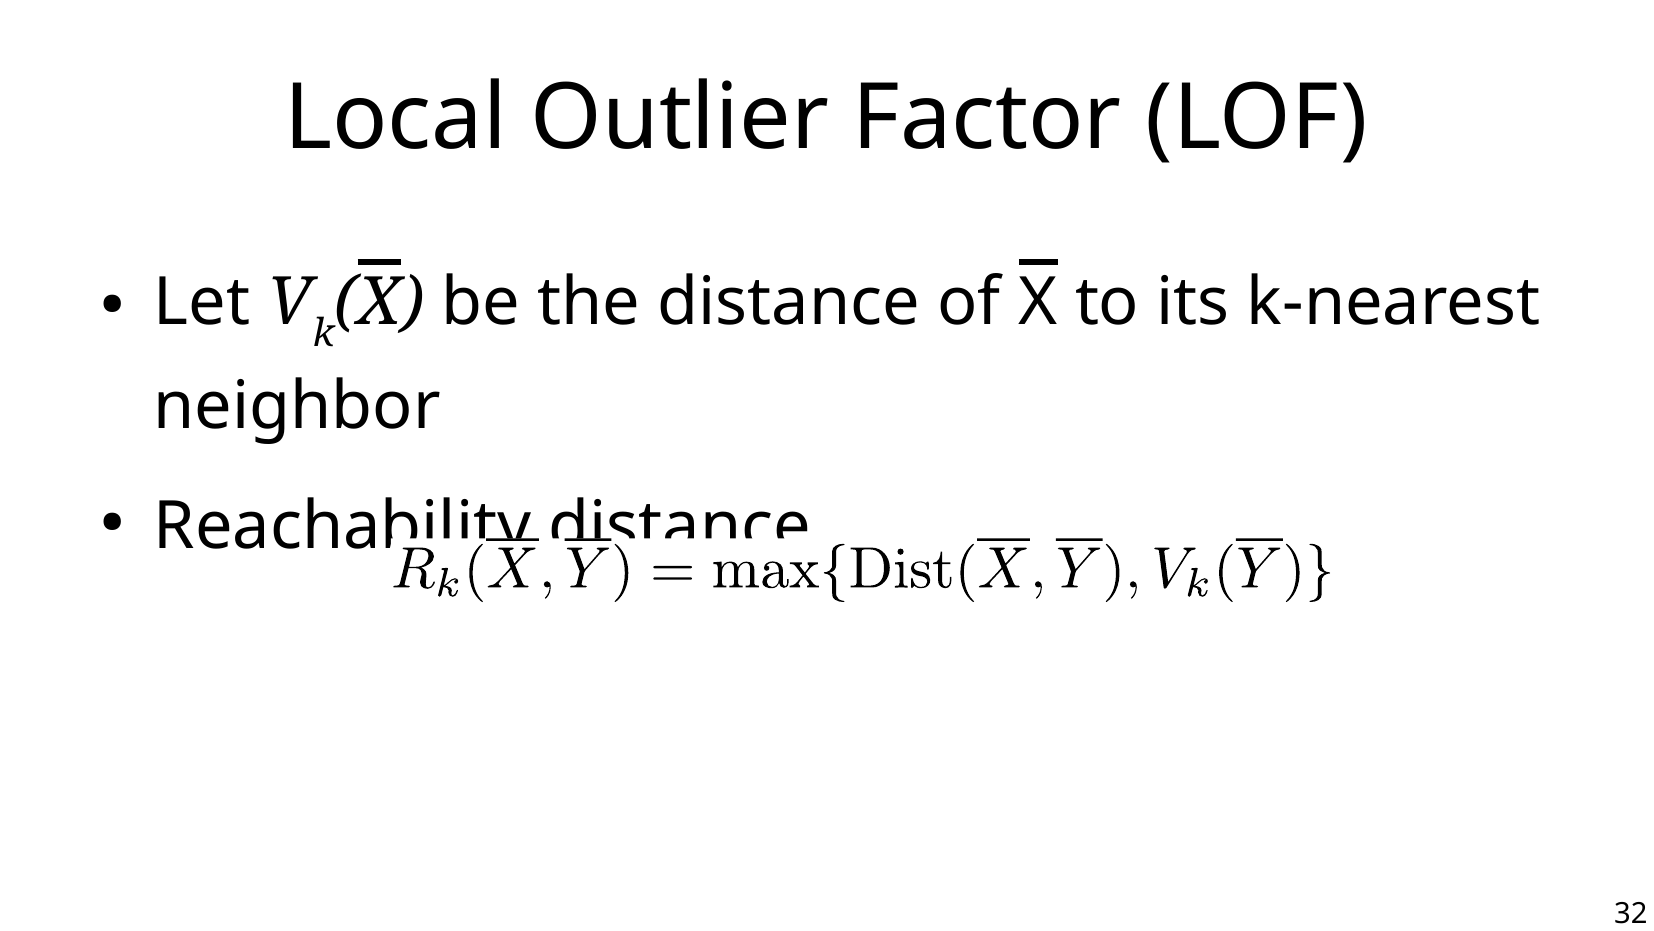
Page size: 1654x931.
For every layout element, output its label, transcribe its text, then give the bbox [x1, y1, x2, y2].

title Local Outlier Factor (LOF) [82, 1, 1571, 226]
list Let Vk(X) be the distance of X to its k-nearest neighbor Reachability distance [82, 253, 1571, 793]
text_box [390, 538, 1335, 603]
